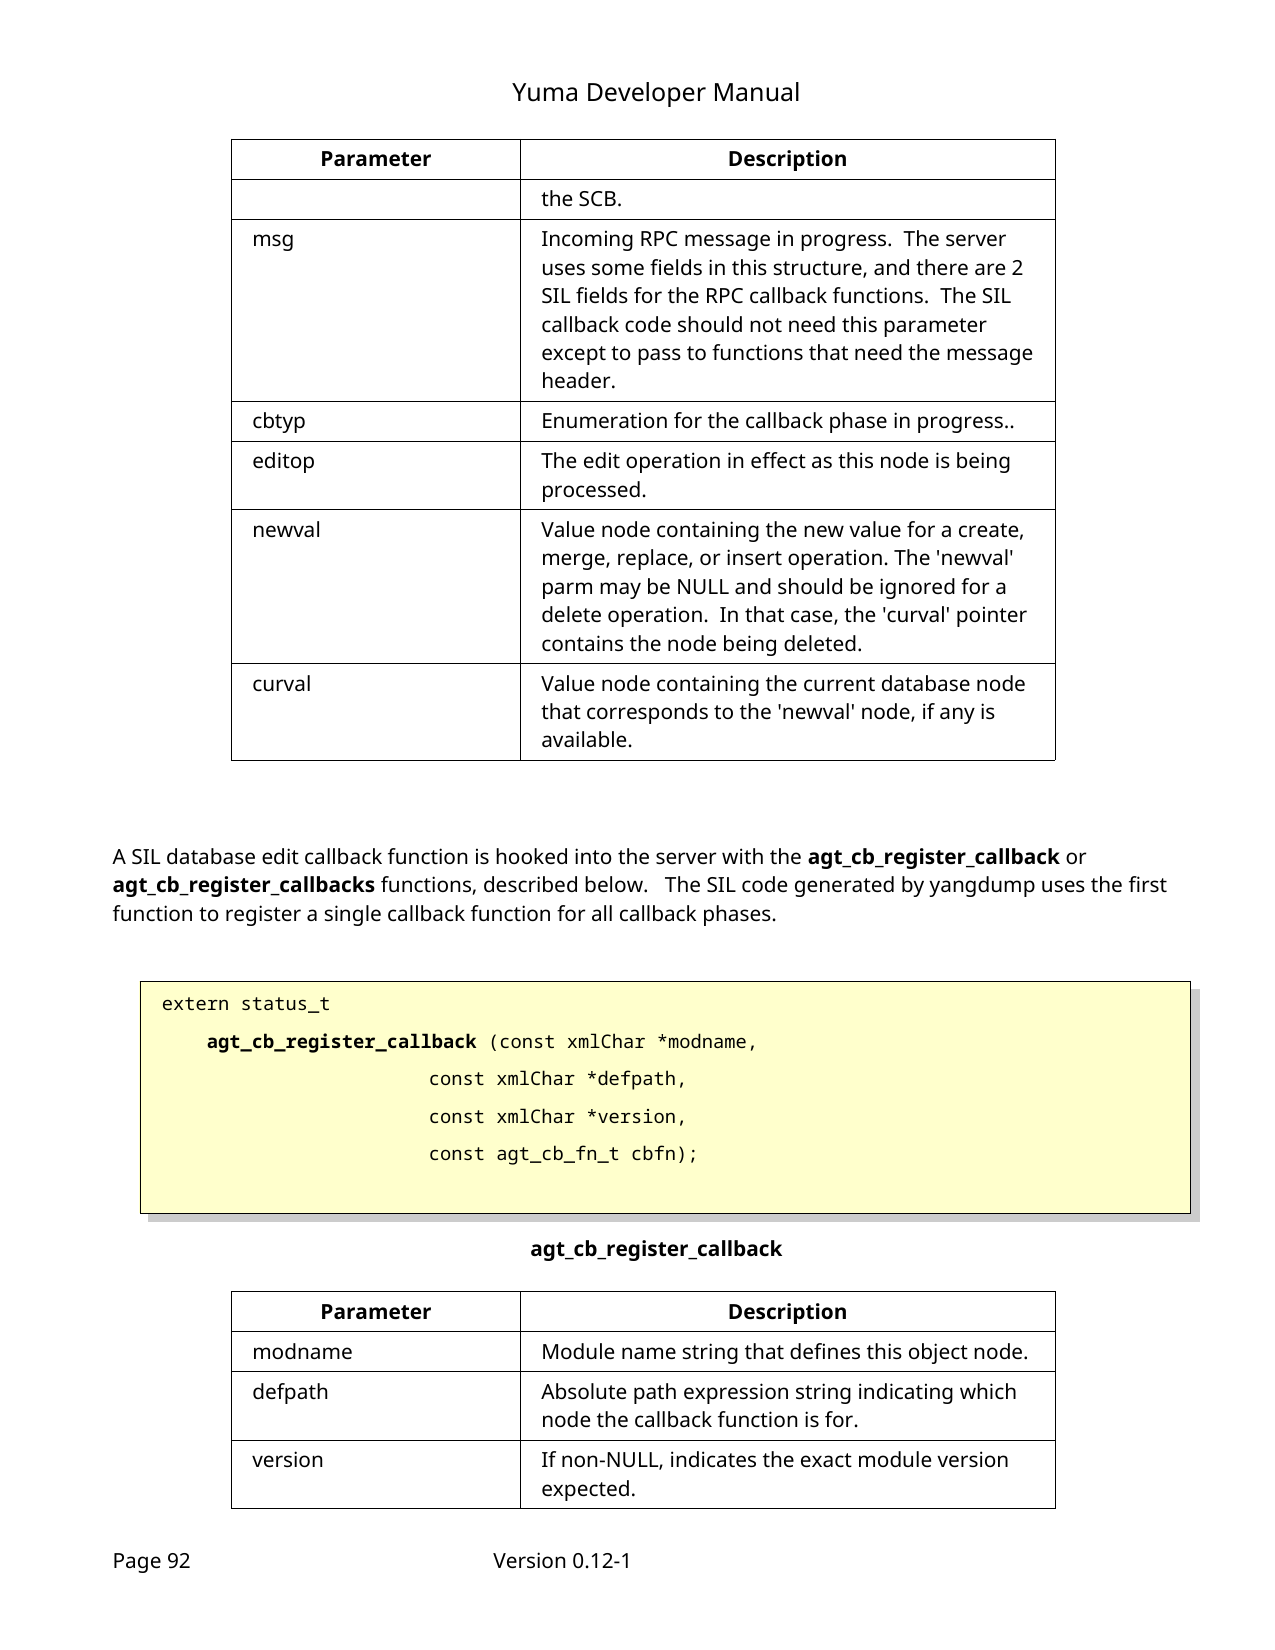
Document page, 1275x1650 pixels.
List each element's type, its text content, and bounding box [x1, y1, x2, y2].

text const xmlChar *defpath, [141, 1056, 1190, 1091]
table_header Parameter [232, 1292, 520, 1331]
table_cell If non-NULL, indicates the exact module version expected. [521, 1441, 1055, 1508]
table_header Parameter [232, 140, 520, 178]
table_cell Incoming RPC message in progress. The server uses some fields in this structure, and there are 2 SIL fields for the RPC callback functions. The SIL callback code should not need this parameter except to pass to functions that need the message header. [521, 220, 1055, 401]
text const xmlChar *version, [141, 1093, 1190, 1128]
table_cell The edit operation in effect as this node is being processed. [521, 442, 1055, 509]
table_cell [232, 180, 520, 218]
table_cell Module name string that defines this object node. [521, 1332, 1055, 1371]
table_cell Value node containing the current database node that corresponds to the 'newval' node, if any is available. [521, 664, 1055, 760]
subtitle agt_cb_register_callback [127, 1234, 1185, 1263]
text const agt_cb_fn_t cbfn); [141, 1131, 1190, 1166]
table_cell msg [232, 220, 520, 401]
table_header Description [521, 140, 1055, 178]
table_header Description [521, 1292, 1055, 1331]
text extern status_t [141, 982, 1190, 1016]
table_cell newval [232, 510, 520, 663]
text agt_cb_register_callback (const xmlChar *modname, [141, 1018, 1190, 1053]
table_cell cbtyp [232, 402, 520, 441]
table_cell Absolute path expression string indicating which node the callback function is for. [521, 1372, 1055, 1440]
table_cell editop [232, 442, 520, 509]
table_cell version [232, 1441, 520, 1508]
table_cell curval [232, 664, 520, 760]
table_cell modname [232, 1332, 520, 1371]
table_cell Value node containing the new value for a create, merge, replace, or insert operation. The 'newval' parm may be NULL and should be ignored for a delete operation. In that case, the 'curval' pointer contains the node being deleted. [521, 510, 1055, 663]
table_cell the SCB. [521, 180, 1055, 218]
table_cell defpath [232, 1372, 520, 1440]
text A SIL database edit callback function is hooked into the server with the agt_cb_register_callback or agt_cb_register_callbacks functions, described below. The SIL code generated by yangdump uses the first function to register a single callback function for all callback phases. [112, 842, 1200, 927]
table_cell Enumeration for the callback phase in progress.. [521, 402, 1055, 441]
